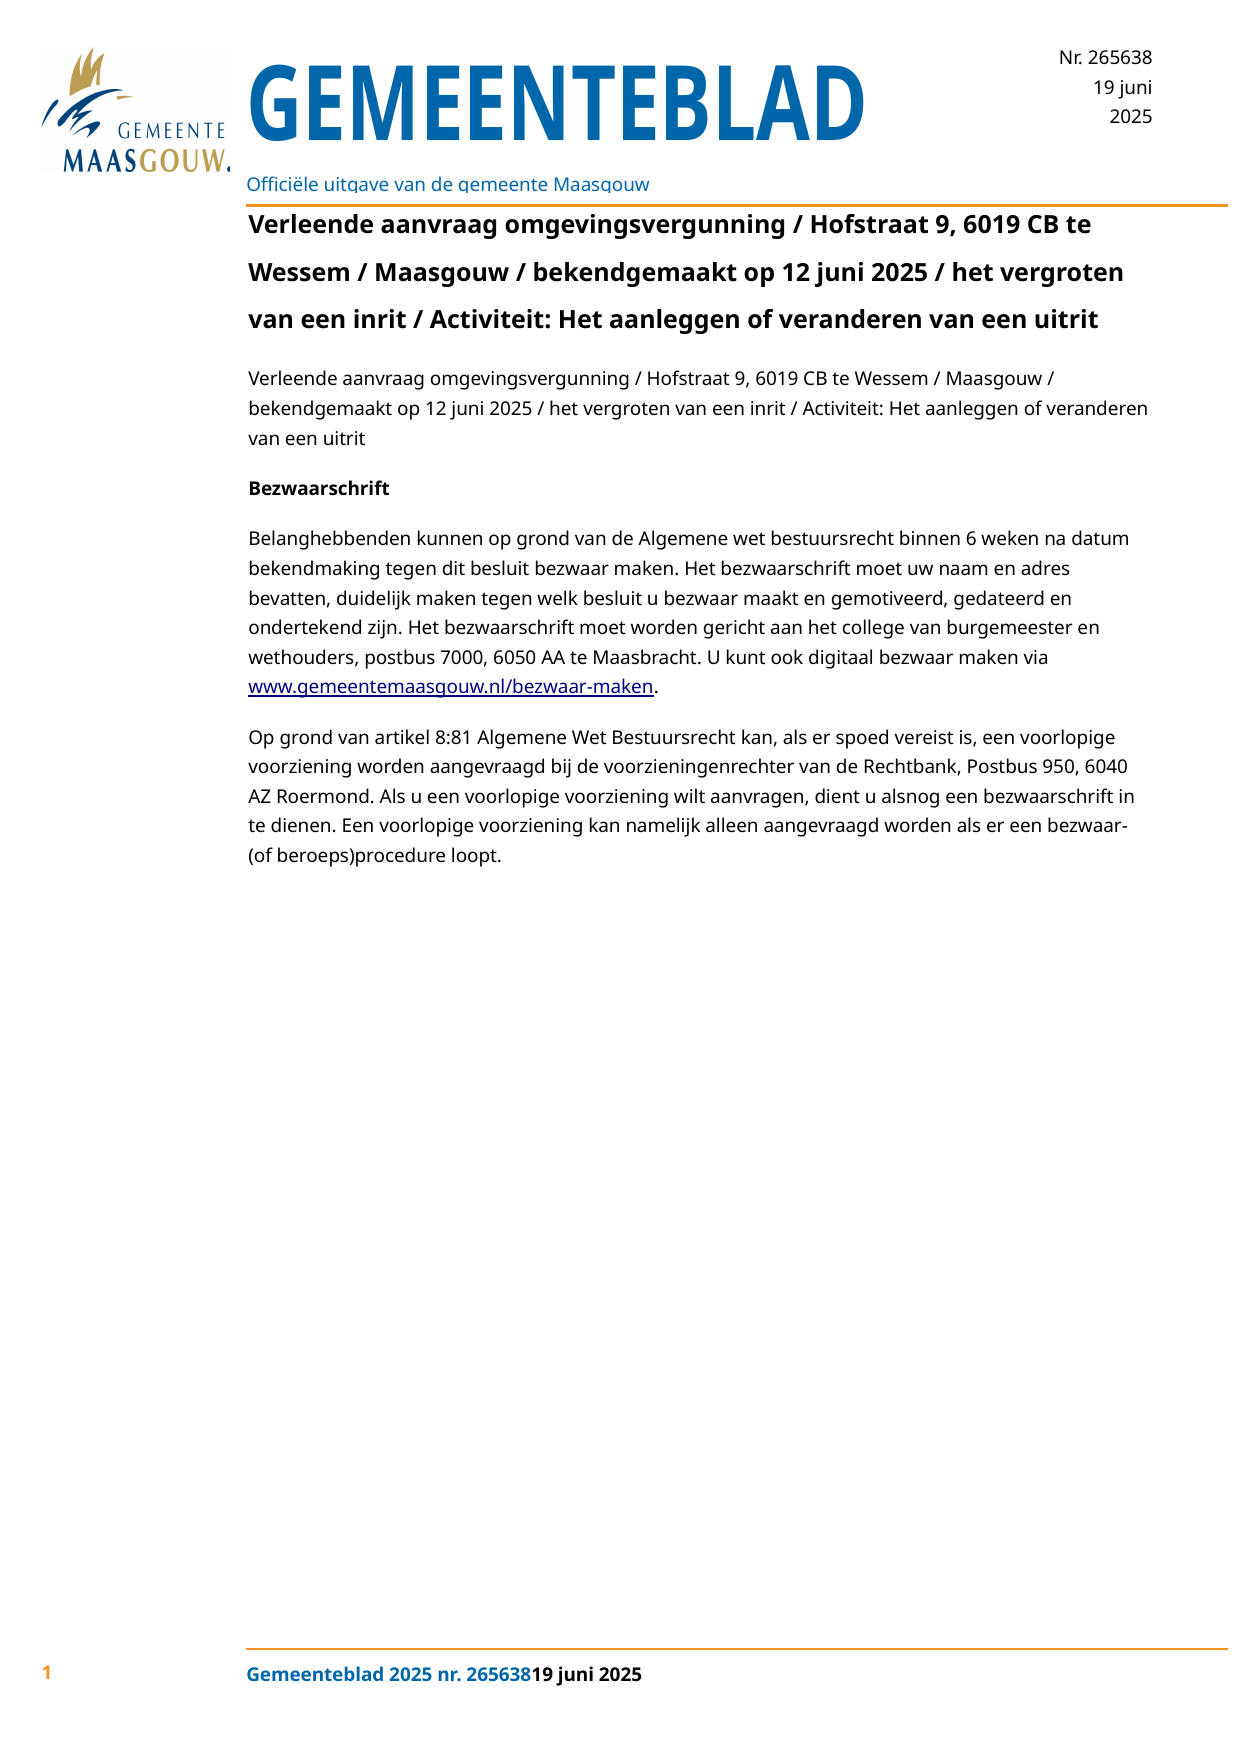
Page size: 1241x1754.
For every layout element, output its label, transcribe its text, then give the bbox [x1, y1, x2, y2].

picture [41, 47, 231, 172]
text Verleende aanvraag omgevingsvergunning / Hofstraat 9, 6019 CB te Wessem / Maasgouw / bekendgemaakt op 12 juni 2025 / het vergroten van een inrit / Activiteit: Het aanleggen of veranderen van een uitrit [248, 366, 1152, 450]
text Bezwaarschrift [248, 475, 1152, 501]
text Verleende aanvraag omgevingsvergunning / Hofstraat 9, 6019 CB te Wessem / Maasgouw / bekendgemaakt op 12 juni 2025 / het vergroten van een inrit / Activiteit: Het aanleggen of veranderen van een uitrit [248, 207, 1152, 336]
text Op grond van artikel 8:81 Algemene Wet Bestuursrecht kan, als er spoed vereist is, een voorlopige voorziening worden aangevraagd bij de voorzieningenrechter van de Rechtbank, Postbus 950, 6040 AZ Roermond. Als u een voorlopige voorziening wilt aanvragen, dient u alsnog een bezwaarschrift in te dienen. Een voorlopige voorziening kan namelijk alleen aangevraagd worden als er een bezwaar- (of beroeps)procedure loopt. [248, 724, 1152, 868]
text Belanghebbenden kunnen op grond van de Algemene wet bestuursrecht binnen 6 weken na datum bekendmaking tegen dit besluit bezwaar maken. Het bezwaarschrift moet uw naam en adres bevatten, duidelijk maken tegen welk besluit u bezwaar maakt en gemotiveerd, gedateerd en ondertekend zijn. Het bezwaarschrift moet worden gericht aan het college van burgemeester en wethouders, postbus 7000, 6050 AA te Maasbracht. U kunt ook digitaal bezwaar maken via www.gemeentemaasgouw.nl/bezwaar-maken. [248, 526, 1152, 699]
